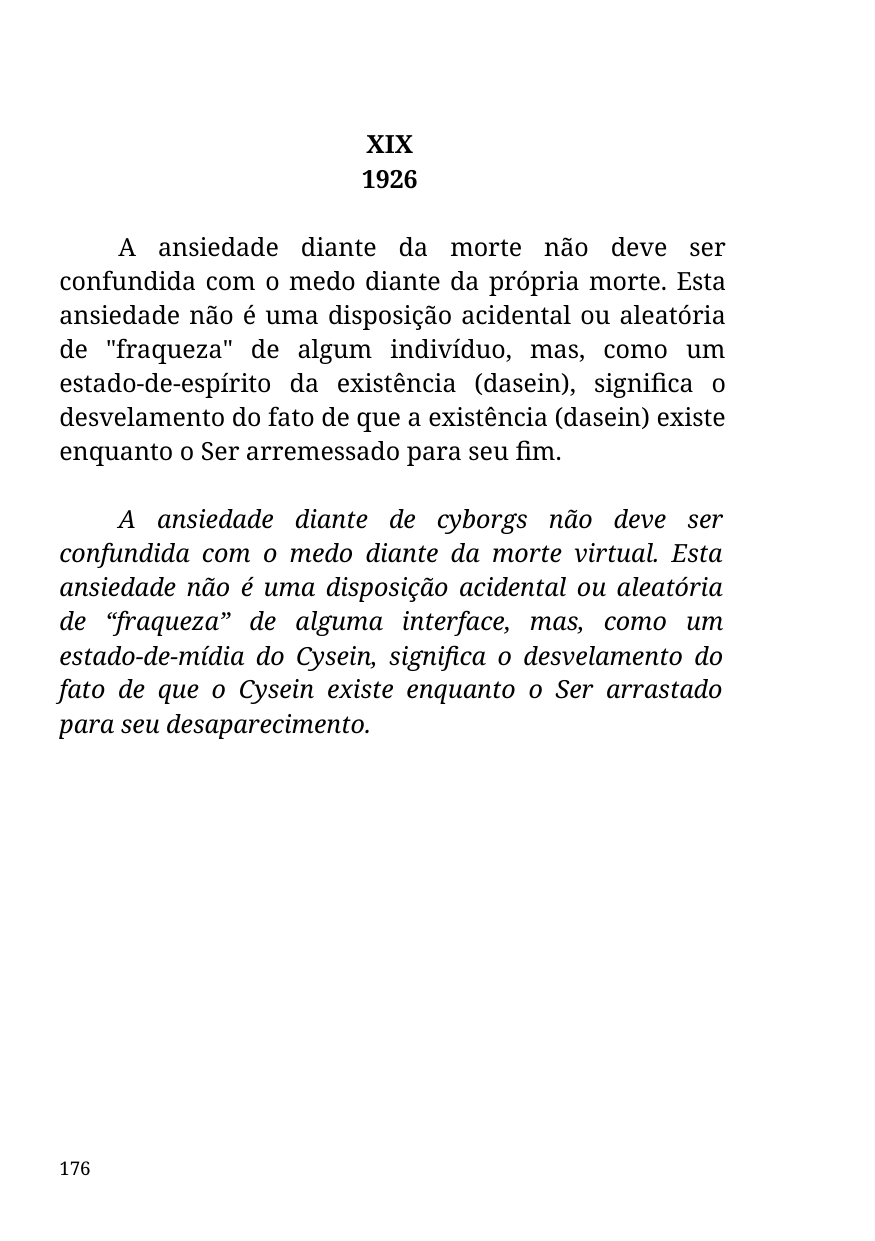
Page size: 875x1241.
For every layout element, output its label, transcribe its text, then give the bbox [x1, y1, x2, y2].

text A ansiedade diante de cyborgs não deve ser confundida com o medo diante da morte virtual. Esta ansiedade não é uma disposição acidental ou aleatória de “fraqueza” de alguma interface, mas, como um estado-de-mídia do Cysein, significa o desvelamento do fato de que o Cysein existe enquanto o Ser arrastado para seu desaparecimento. [59, 502, 726, 740]
subtitle XIX [59, 127, 726, 161]
text A ansiedade diante da morte não deve ser confundida com o medo diante da própria morte. Esta ansiedade não é uma disposição acidental ou aleatória de "fraqueza" de algum indivíduo, mas, como um estado-de-espírito da existência (dasein), significa o desvelamento do fato de que a existência (dasein) existe enquanto o Ser arremessado para seu fim. [59, 229, 726, 468]
subtitle 1926 [59, 161, 726, 195]
